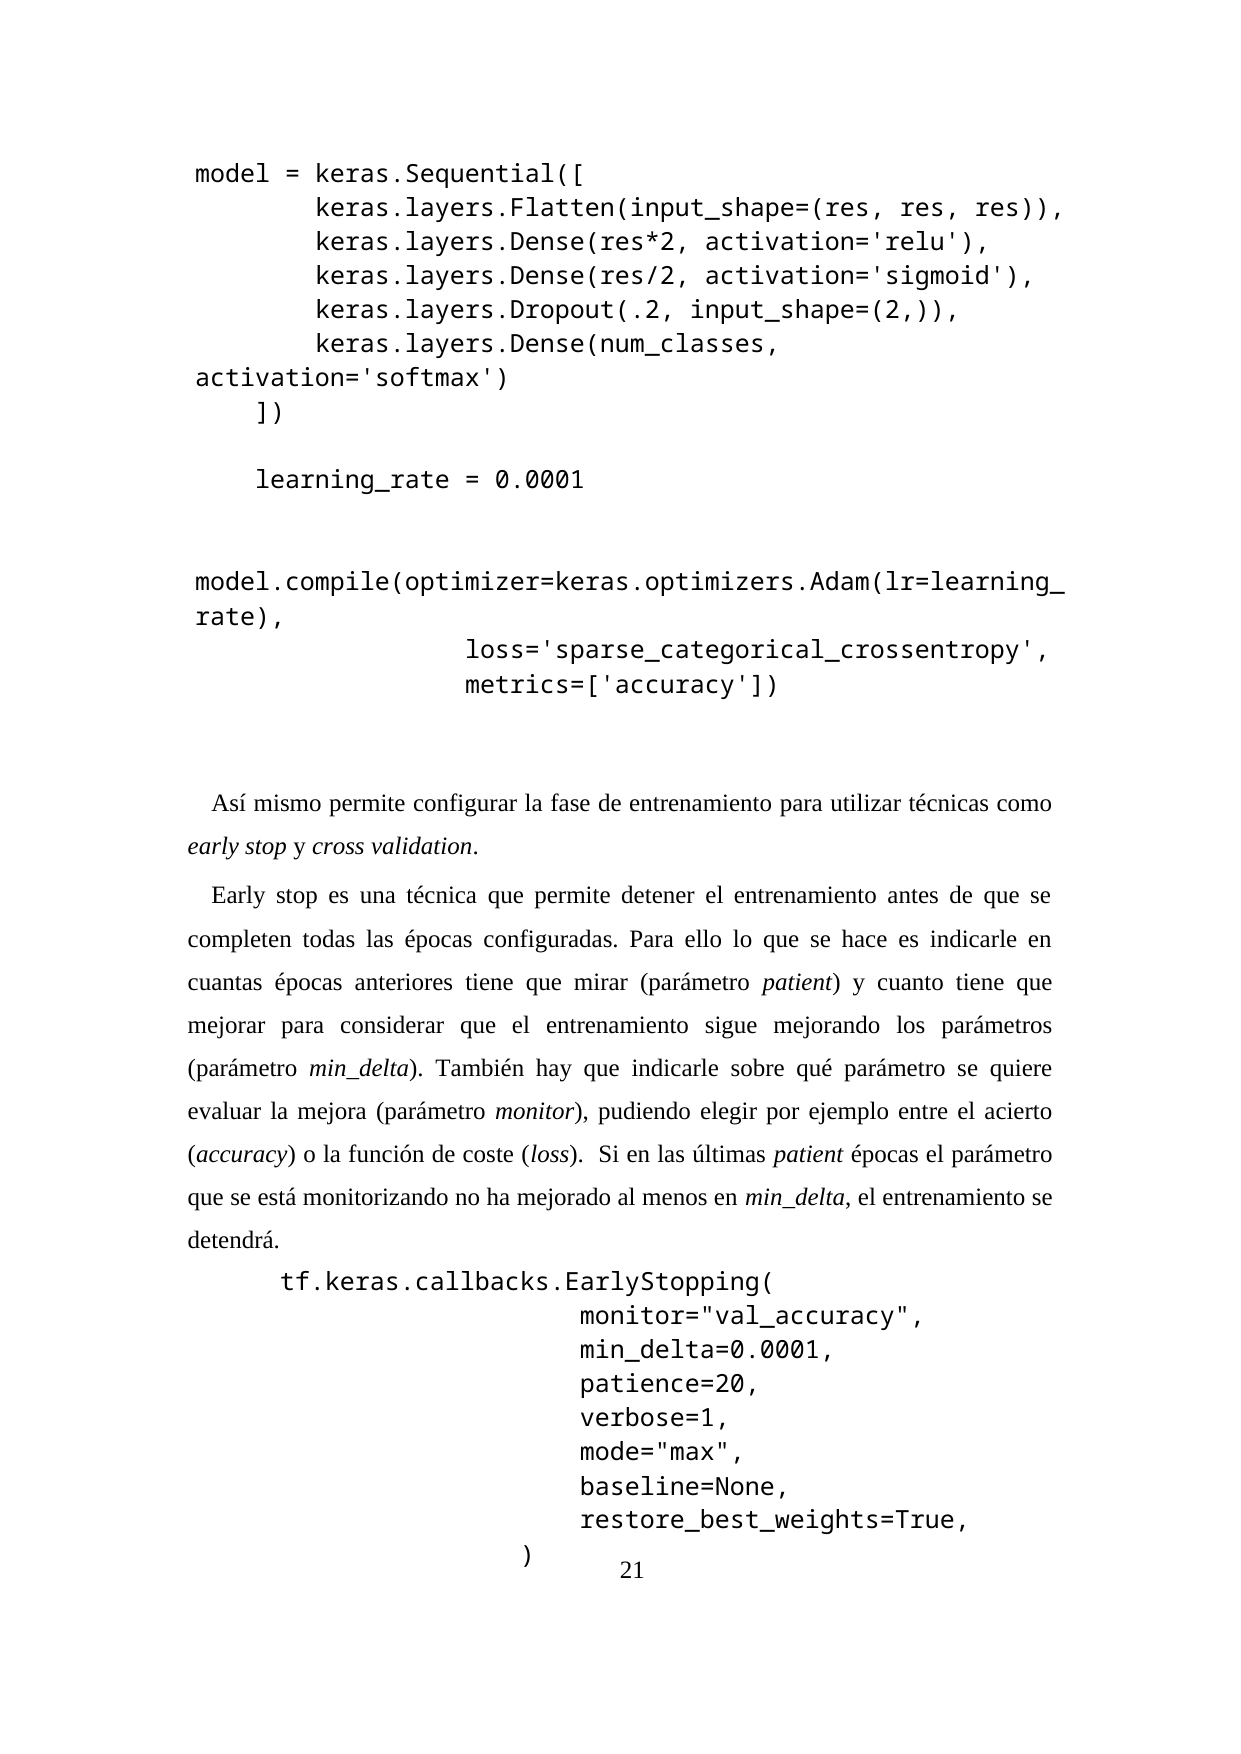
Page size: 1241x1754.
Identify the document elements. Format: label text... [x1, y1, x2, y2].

text Así mismo permite configurar la fase de entrenamiento para utilizar técnicas como early stop y cross validation. [187, 788, 1053, 860]
text Early stop es una técnica que permite detener el entrenamiento antes de que se completen todas las épocas configuradas. Para ello lo que se hace es indicarle en cuantas épocas anteriores tiene que mirar (parámetro patient) y cuanto tiene que mejorar para considerar que el entrenamiento sigue mejorando los parámetros (parámetro min_delta). También hay que indicarle sobre qué parámetro se quiere evaluar la mejora (parámetro monitor), pudiendo elegir por ejemplo entre el acierto (accuracy) o la función de coste (loss). Si en las últimas patient épocas el parámetro que se está monitorizando no ha mejorado al menos en min_delta, el entrenamiento se detendrá. [187, 881, 1053, 1254]
